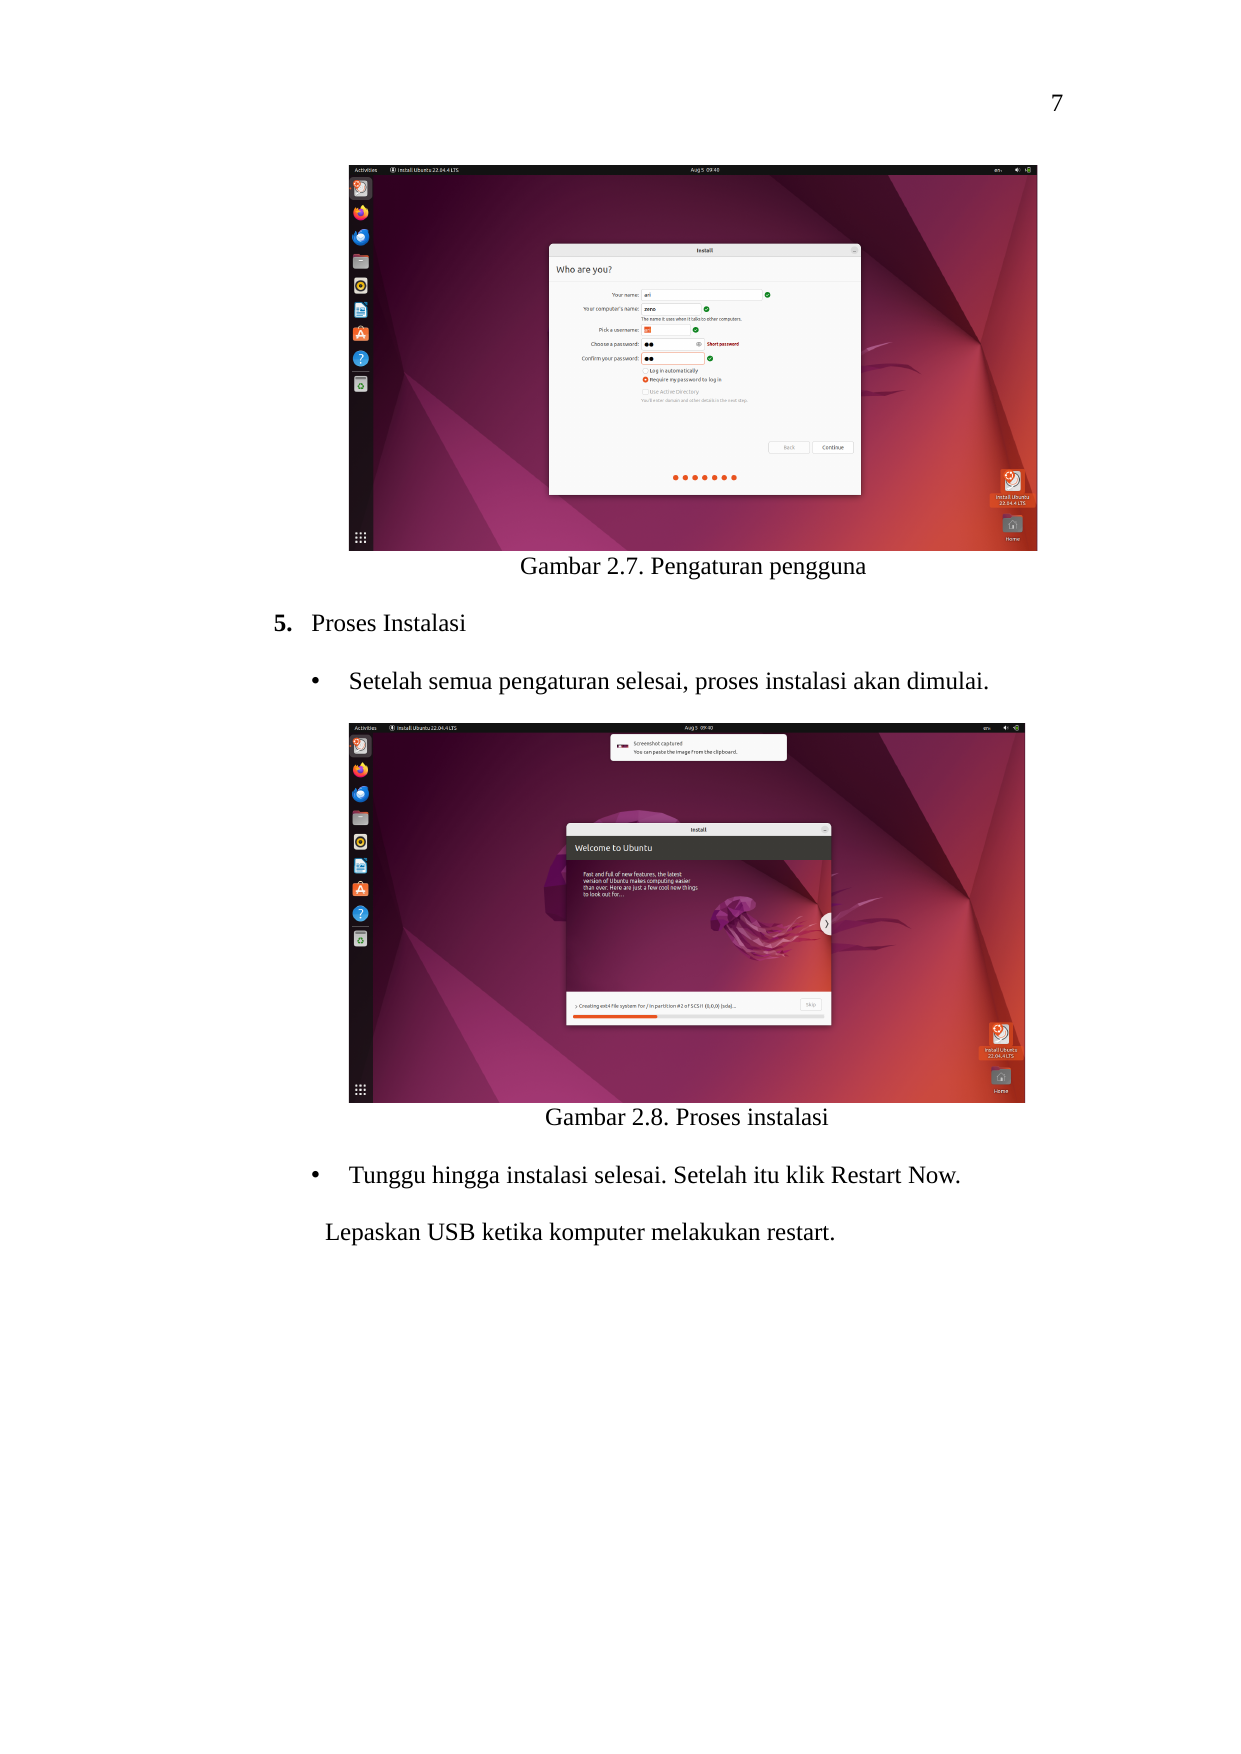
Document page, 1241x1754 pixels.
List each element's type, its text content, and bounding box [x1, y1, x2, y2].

picture [348, 165, 1038, 551]
list Gambar 2.7. Pengaturan pengguna [349, 551, 1037, 579]
picture [348, 723, 1025, 1103]
list Gambar 2.8. Proses instalasi [349, 1103, 1025, 1131]
list Setelah semua pengaturan selesai, proses instalasi akan dimulai. [311, 666, 1063, 694]
list Proses Instalasi [274, 608, 1063, 637]
text Lepaskan USB ketika komputer melakukan restart. [236, 1217, 1063, 1246]
list Tunggu hingga instalasi selesai. Setelah itu klik Restart Now. [311, 1160, 1063, 1188]
